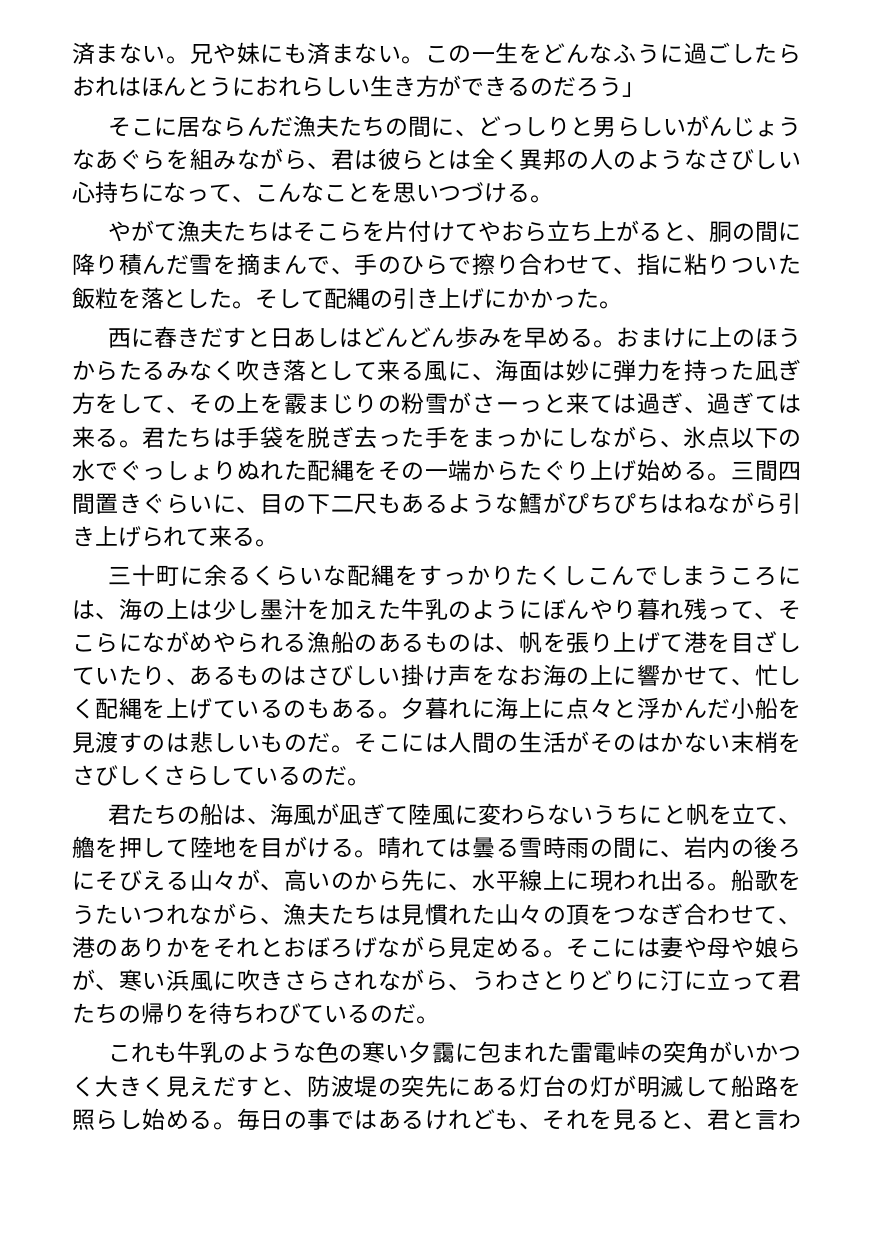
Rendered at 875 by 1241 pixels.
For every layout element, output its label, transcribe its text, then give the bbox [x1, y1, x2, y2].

text そこに居ならんだ漁夫たちの間に、どっしりと男らしいがんじょうなあぐらを組みながら、君は彼らとは全く異邦の人のようなさびしい心持ちになって、こんなことを思いつづける。 [72, 108, 802, 208]
text やがて漁夫たちはそこらを片付けてやおら立ち上がると、胴の間に降り積んだ雪を摘まんで、手のひらで擦り合わせて、指に粘りついた飯粒を落とした。そして配縄の引き上げにかかった。 [72, 214, 802, 314]
text 三十町に余るくらいな配縄をすっかりたくしこんでしまうころには、海の上は少し墨汁を加えた牛乳のようにぼんやり暮れ残って、そこらにながめやられる漁船のあるものは、帆を張り上げて港を目ざしていたり、あるものはさびしい掛け声をなお海の上に響かせて、忙しく配縄を上げているのもある。夕暮れに海上に点々と浮かんだ小船を見渡すのは悲しいものだ。そこには人間の生活がそのはかない末梢をさびしくさらしているのだ。 [72, 558, 802, 791]
text これも牛乳のような色の寒い夕靄に包まれた雷電峠の突角がいかつく大きく見えだすと、防波堤の突先にある灯台の灯が明滅して船路を照らし始める。毎日の事ではあるけれども、それを見ると、君と言わ [72, 1035, 802, 1135]
text 君たちの船は、海風が凪ぎて陸風に変わらないうちにと帆を立て、艪を押して陸地を目がける。晴れては曇る雪時雨の間に、岩内の後ろにそびえる山々が、高いのから先に、水平線上に現われ出る。船歌をうたいつれながら、漁夫たちは見慣れた山々の頂をつなぎ合わせて、港のありかをそれとおぼろげながら見定める。そこには妻や母や娘らが、寒い浜風に吹きさらされながら、うわさとりどりに汀に立って君たちの帰りを待ちわびているのだ。 [72, 797, 802, 1029]
text 西に舂きだすと日あしはどんどん歩みを早める。おまけに上のほうからたるみなく吹き落として来る風に、海面は妙に弾力を持った凪ぎ方をして、その上を霰まじりの粉雪がさーっと来ては過ぎ、過ぎては来る。君たちは手袋を脱ぎ去った手をまっかにしながら、氷点以下の水でぐっしょりぬれた配縄をその一端からたぐり上げ始める。三間四間置きぐらいに、目の下二尺もあるような鱈がぴちぴちはねながら引き上げられて来る。 [72, 320, 802, 552]
text 済まない。兄や妹にも済まない。この一生をどんなふうに過ごしたらおれはほんとうにおれらしい生き方ができるのだろう」 [72, 36, 802, 102]
